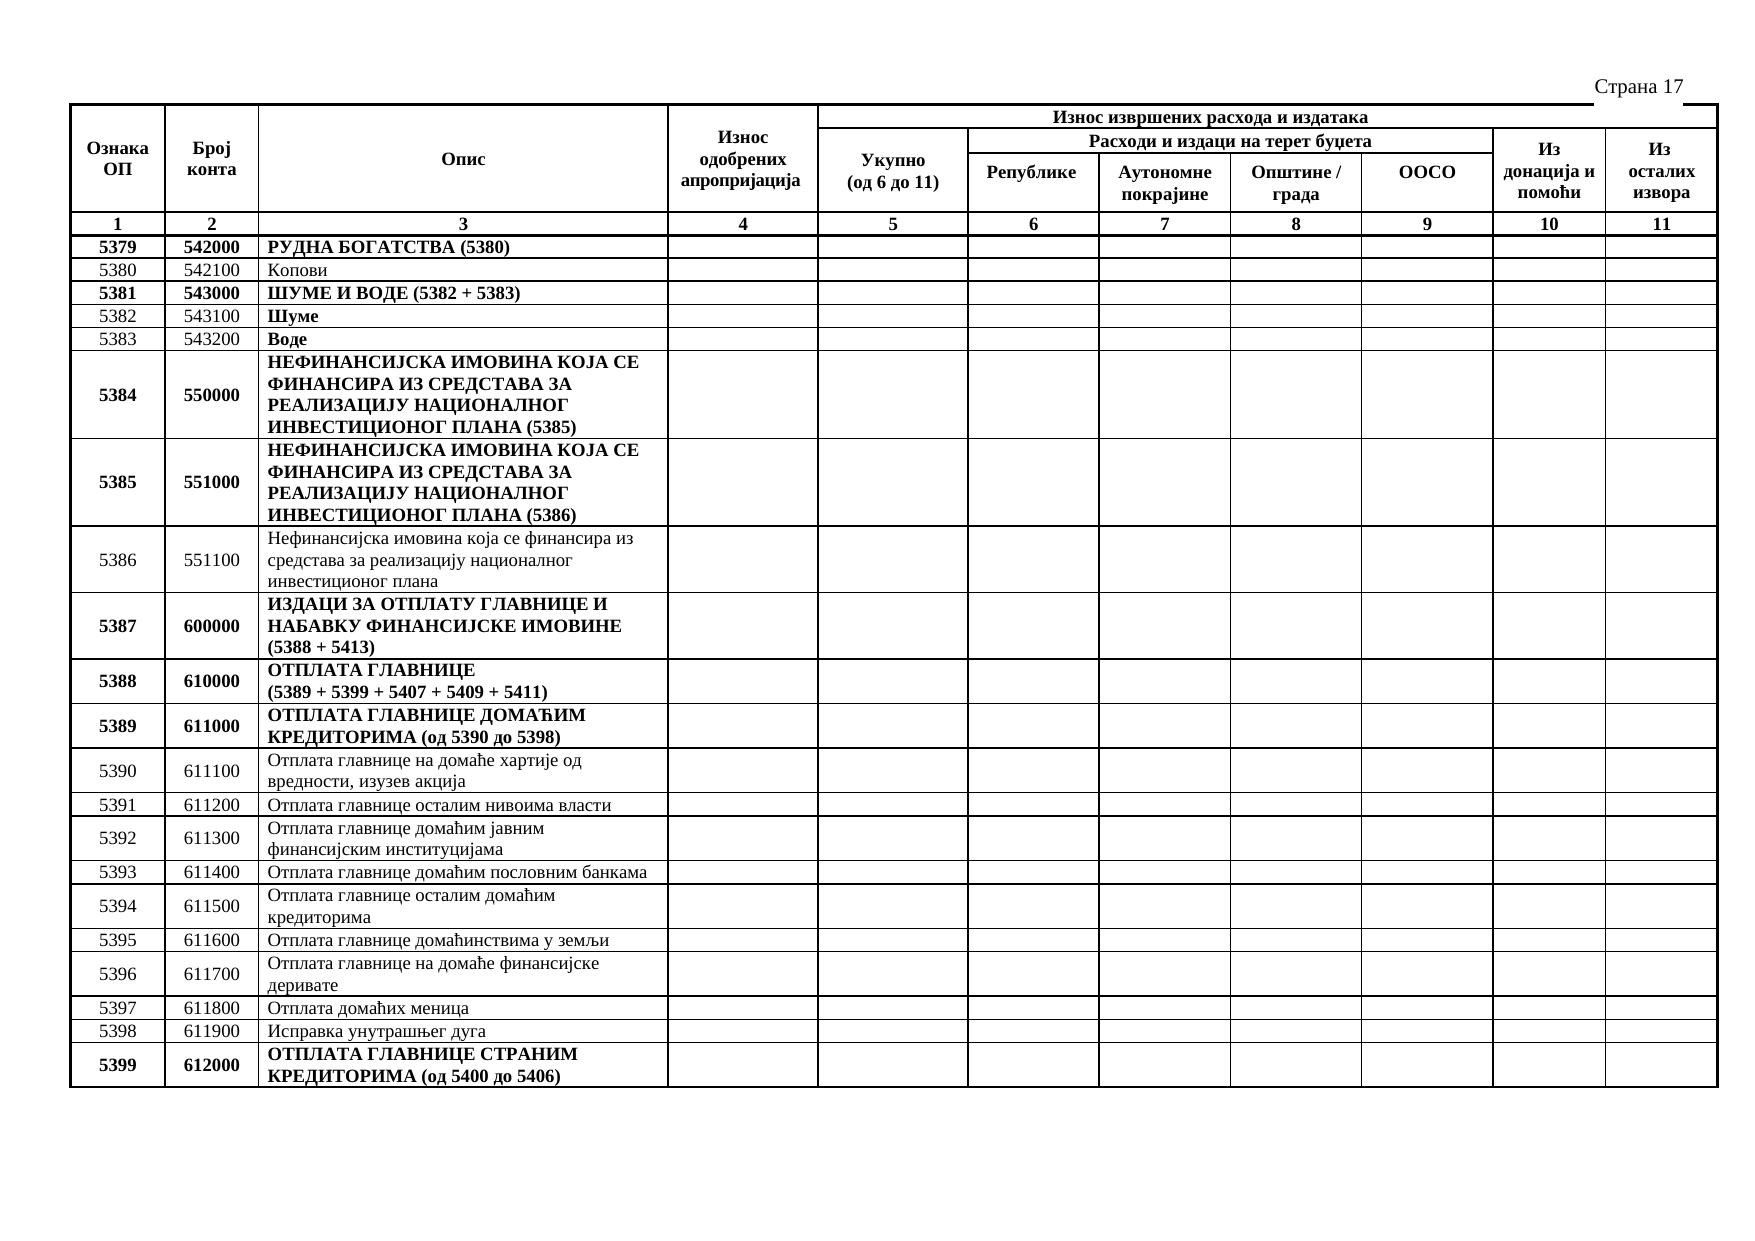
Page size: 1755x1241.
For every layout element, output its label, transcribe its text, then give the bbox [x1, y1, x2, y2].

table_cell 11 [1606, 213, 1716, 234]
table_cell 5397 [72, 997, 164, 1018]
table_cell 5 [819, 213, 967, 234]
table_cell [669, 237, 817, 257]
table_cell [1231, 929, 1361, 951]
table_cell 5387 [72, 593, 164, 658]
table_cell 5388 [72, 660, 164, 702]
table_cell 5386 [72, 527, 164, 592]
table_cell [669, 952, 817, 995]
table_cell 5381 [72, 282, 164, 303]
table_header Износ одобрених апропријација [669, 106, 817, 211]
table_header Износ извршених расхода и издатака [819, 106, 1594, 127]
table_cell [969, 1043, 1098, 1086]
table_cell ОТПЛАТА ГЛАВНИЦЕ (5389 + 5399 + 5407 + 5409 + 5411) [259, 660, 667, 702]
table_cell [669, 282, 817, 303]
table_cell [969, 328, 1098, 350]
table_cell [1606, 660, 1716, 702]
table_cell [1100, 593, 1230, 658]
table_cell [1362, 282, 1492, 303]
table_cell [1606, 1020, 1716, 1042]
table_cell 1 [72, 213, 164, 234]
table_cell [1362, 237, 1492, 257]
table_cell [1606, 1043, 1716, 1086]
table_cell [819, 527, 967, 592]
table_cell [969, 952, 1098, 995]
table_cell [1494, 817, 1605, 860]
table_cell [1362, 861, 1492, 883]
table_cell [1362, 929, 1492, 951]
table_cell [1231, 749, 1361, 792]
table_cell Отплата главнице на домаће хартије од вредности, изузев акција [259, 749, 667, 792]
table_cell 5398 [72, 1020, 164, 1042]
table_cell [819, 259, 967, 280]
table_cell [819, 593, 967, 658]
table_cell 10 [1494, 213, 1605, 234]
table_cell [669, 885, 817, 927]
table_cell [1362, 527, 1492, 592]
table_cell 542000 [166, 237, 258, 257]
table_cell 8 [1231, 213, 1361, 234]
table_cell 611300 [166, 817, 258, 860]
table_cell 611900 [166, 1020, 258, 1042]
table_cell 5380 [72, 259, 164, 280]
table_cell [1231, 593, 1361, 658]
table_cell [819, 328, 967, 350]
table_cell [669, 817, 817, 860]
table_cell 5399 [72, 1043, 164, 1086]
table_cell [1494, 929, 1605, 951]
table_cell [969, 817, 1098, 860]
table_cell [1231, 305, 1361, 327]
table_cell Општине / града [1231, 154, 1361, 211]
table_cell [669, 351, 817, 437]
table_cell [1606, 793, 1716, 815]
table_cell [1231, 351, 1361, 437]
table_cell Из осталих извора [1606, 129, 1716, 211]
table_cell [969, 593, 1098, 658]
table_cell [1494, 749, 1605, 792]
table_cell [669, 660, 817, 702]
table_cell [969, 885, 1098, 927]
table_cell ОТПЛАТА ГЛАВНИЦЕ ДОМАЋИМ КРЕДИТОРИМА (од 5390 до 5398) [259, 704, 667, 747]
table_cell 611200 [166, 793, 258, 815]
table_cell 5382 [72, 305, 164, 327]
table_cell 5392 [72, 817, 164, 860]
table_cell 550000 [166, 351, 258, 437]
table_cell Аутономне покрајине [1100, 154, 1230, 211]
table_cell [1606, 997, 1716, 1018]
table_cell [1100, 1020, 1230, 1042]
table_cell 612000 [166, 1043, 258, 1086]
table_cell [1362, 704, 1492, 747]
table_cell ИЗДАЦИ ЗА ОТПЛАТУ ГЛАВНИЦЕ И НАБАВКУ ФИНАНСИЈСКЕ ИМОВИНЕ (5388 + 5413) [259, 593, 667, 658]
table_cell 611000 [166, 704, 258, 747]
table_cell 5396 [72, 952, 164, 995]
table_cell [1606, 305, 1716, 327]
table_cell [1100, 237, 1230, 257]
table_cell [1494, 885, 1605, 927]
table_cell [1606, 704, 1716, 747]
table_cell 600000 [166, 593, 258, 658]
table_cell [1100, 259, 1230, 280]
table_cell [819, 237, 967, 257]
table_cell [819, 305, 967, 327]
table_cell [1362, 1020, 1492, 1042]
table_cell [969, 1020, 1098, 1042]
table_cell [1231, 952, 1361, 995]
table_cell 5391 [72, 793, 164, 815]
table_cell [1606, 593, 1716, 658]
table_cell [669, 328, 817, 350]
table_cell [819, 817, 967, 860]
table_cell [1231, 1020, 1361, 1042]
table_cell Отплата главнице осталим нивоима власти [259, 793, 667, 815]
table_cell Расходи и издаци на терет буџета [969, 129, 1492, 152]
table_cell [1362, 259, 1492, 280]
table_cell 6 [969, 213, 1098, 234]
table_cell [1494, 1020, 1605, 1042]
table_cell Из донација и помоћи [1494, 129, 1605, 211]
table_cell Воде [259, 328, 667, 350]
table_cell [1231, 328, 1361, 350]
table_cell [1606, 351, 1716, 437]
table_cell [969, 929, 1098, 951]
table_cell [1231, 861, 1361, 883]
table_cell [1362, 305, 1492, 327]
table_cell [819, 952, 967, 995]
table_header Ознака ОП [72, 106, 164, 211]
table_cell [819, 704, 967, 747]
table_cell [1606, 952, 1716, 995]
table_cell [1362, 885, 1492, 927]
table_cell [1606, 328, 1716, 350]
table_cell 611400 [166, 861, 258, 883]
table_cell [1494, 439, 1605, 525]
table_cell [1231, 237, 1361, 257]
table_cell [1494, 704, 1605, 747]
table_cell [1362, 1043, 1492, 1086]
table_cell [819, 1020, 967, 1042]
table_cell [1606, 861, 1716, 883]
table_cell [969, 749, 1098, 792]
table_cell 5384 [72, 351, 164, 437]
table_cell [1494, 282, 1605, 303]
table_cell Копови [259, 259, 667, 280]
table_cell [1362, 328, 1492, 350]
table_cell [969, 439, 1098, 525]
table_cell [1362, 593, 1492, 658]
table_cell [1100, 305, 1230, 327]
table_cell [969, 282, 1098, 303]
table_cell [969, 997, 1098, 1018]
table_cell [1100, 885, 1230, 927]
table_header [1683, 106, 1716, 127]
table_cell [669, 1020, 817, 1042]
table_cell [969, 527, 1098, 592]
table_cell 543200 [166, 328, 258, 350]
table_cell [1494, 351, 1605, 437]
table_header Опис [259, 106, 667, 211]
table_cell [969, 351, 1098, 437]
table_cell [1494, 861, 1605, 883]
table_cell 542100 [166, 259, 258, 280]
table_cell 610000 [166, 660, 258, 702]
table_cell [819, 861, 967, 883]
table_header Број конта [166, 106, 258, 211]
table_cell [1606, 885, 1716, 927]
table_cell [1231, 793, 1361, 815]
table_cell [669, 1043, 817, 1086]
table_cell [1100, 351, 1230, 437]
table_cell [1100, 527, 1230, 592]
table_cell Отплата главнице домаћим јавним финансијским институцијама [259, 817, 667, 860]
table_cell [1362, 351, 1492, 437]
table_cell 611800 [166, 997, 258, 1018]
table_cell [1231, 997, 1361, 1018]
table_cell Отплата главнице осталим домаћим кредиторима [259, 885, 667, 927]
table_cell [1100, 861, 1230, 883]
table_cell НЕФИНАНСИЈСКА ИМОВИНА КОЈА СЕ ФИНАНСИРА ИЗ СРЕДСТАВА ЗА РЕАЛИЗАЦИЈУ НАЦИОНАЛНОГ ИНВЕСТИЦИОНОГ ПЛАНА (5386) [259, 439, 667, 525]
table_cell [669, 593, 817, 658]
table_cell Исправка унутрашњег дуга [259, 1020, 667, 1042]
table_cell [819, 351, 967, 437]
table_cell Отплата домаћих меница [259, 997, 667, 1018]
table_cell [1494, 997, 1605, 1018]
table_cell [1362, 997, 1492, 1018]
table_cell 2 [166, 213, 258, 234]
table_cell [819, 749, 967, 792]
table_cell [1231, 527, 1361, 592]
table_cell 551000 [166, 439, 258, 525]
table_cell [1494, 593, 1605, 658]
table_cell НЕФИНАНСИЈСКА ИМОВИНА КОЈА СЕ ФИНАНСИРА ИЗ СРЕДСТАВА ЗА РЕАЛИЗАЦИЈУ НАЦИОНАЛНОГ ИНВЕСТИЦИОНОГ ПЛАНА (5385) [259, 351, 667, 437]
table_cell [1494, 328, 1605, 350]
table_cell [819, 929, 967, 951]
table_cell [1606, 259, 1716, 280]
table_cell [669, 305, 817, 327]
table_cell 611700 [166, 952, 258, 995]
table_cell [1231, 885, 1361, 927]
table_cell [819, 997, 967, 1018]
table_cell [1494, 259, 1605, 280]
table_cell [969, 793, 1098, 815]
table_cell ОТПЛАТА ГЛАВНИЦЕ СТРАНИМ КРЕДИТОРИМА (од 5400 до 5406) [259, 1043, 667, 1086]
table_cell 543100 [166, 305, 258, 327]
table_cell [1231, 1043, 1361, 1086]
table_cell ООСО [1362, 154, 1492, 211]
table_cell [1100, 1043, 1230, 1086]
table_cell [969, 259, 1098, 280]
table_cell [1494, 793, 1605, 815]
table_cell [1606, 237, 1716, 257]
table_cell [1362, 952, 1492, 995]
table_cell 5394 [72, 885, 164, 927]
table_cell [969, 660, 1098, 702]
table_cell [1100, 952, 1230, 995]
table_cell [1100, 439, 1230, 525]
table_cell [1100, 328, 1230, 350]
table_cell ШУМЕ И ВОДЕ (5382 + 5383) [259, 282, 667, 303]
table_cell [819, 1043, 967, 1086]
table_cell [1362, 749, 1492, 792]
table_cell Укупно (од 6 до 11) [819, 129, 967, 211]
table_cell [1494, 237, 1605, 257]
table_cell Нефинансијска имовина која се финансира из средстава за реализацију националног инвестиционог плана [259, 527, 667, 592]
table_cell [1494, 952, 1605, 995]
table_cell 611600 [166, 929, 258, 951]
table_cell 611500 [166, 885, 258, 927]
table_cell [819, 660, 967, 702]
table_cell [1100, 793, 1230, 815]
table_cell [1100, 929, 1230, 951]
table_cell [669, 704, 817, 747]
table_cell [669, 793, 817, 815]
table_cell 5393 [72, 861, 164, 883]
table_cell [669, 997, 817, 1018]
table_cell 5383 [72, 328, 164, 350]
table_cell [1100, 282, 1230, 303]
table_cell [1362, 793, 1492, 815]
table_cell [1606, 527, 1716, 592]
table_cell Отплата главнице домаћинствима у земљи [259, 929, 667, 951]
table_cell [969, 704, 1098, 747]
table_cell РУДНА БОГАТСТВА (5380) [259, 237, 667, 257]
table_cell 5385 [72, 439, 164, 525]
table_cell 543000 [166, 282, 258, 303]
table_cell [1231, 817, 1361, 860]
table_cell 3 [259, 213, 667, 234]
table_cell [969, 237, 1098, 257]
table_cell [1606, 282, 1716, 303]
table_cell 5390 [72, 749, 164, 792]
table_cell [1494, 527, 1605, 592]
table_cell Отплата главнице на домаће финансијске деривате [259, 952, 667, 995]
table_cell [1494, 660, 1605, 702]
table_cell [1231, 282, 1361, 303]
table_cell 611100 [166, 749, 258, 792]
table_cell [819, 793, 967, 815]
table_cell [1494, 305, 1605, 327]
table_cell 5395 [72, 929, 164, 951]
table_cell [1362, 817, 1492, 860]
table_cell [669, 527, 817, 592]
table_cell 551100 [166, 527, 258, 592]
table_cell [969, 305, 1098, 327]
table_cell [1100, 817, 1230, 860]
table_cell Републике [969, 154, 1098, 211]
table_cell 5379 [72, 237, 164, 257]
table_cell [669, 749, 817, 792]
table_cell 4 [669, 213, 817, 234]
table_cell [669, 259, 817, 280]
table_cell [819, 439, 967, 525]
table_cell [819, 282, 967, 303]
table_cell [1231, 259, 1361, 280]
table_cell [1362, 439, 1492, 525]
table_cell [669, 929, 817, 951]
table_cell [1606, 749, 1716, 792]
table_cell [1606, 439, 1716, 525]
table_cell [1100, 704, 1230, 747]
table_cell [669, 439, 817, 525]
table_cell [1362, 660, 1492, 702]
table_cell [1494, 1043, 1605, 1086]
table_cell [1231, 704, 1361, 747]
table_cell [669, 861, 817, 883]
table_cell 7 [1100, 213, 1230, 234]
table_cell [1100, 997, 1230, 1018]
table_cell [1231, 660, 1361, 702]
table_cell [1606, 929, 1716, 951]
table_cell [1606, 817, 1716, 860]
table_cell 9 [1362, 213, 1492, 234]
table_cell 5389 [72, 704, 164, 747]
table_cell [819, 885, 967, 927]
table_cell Отплата главнице домаћим пословним банкама [259, 861, 667, 883]
table_cell [1100, 660, 1230, 702]
table_cell Шуме [259, 305, 667, 327]
table_cell [969, 861, 1098, 883]
table_cell [1231, 439, 1361, 525]
table_cell [1100, 749, 1230, 792]
